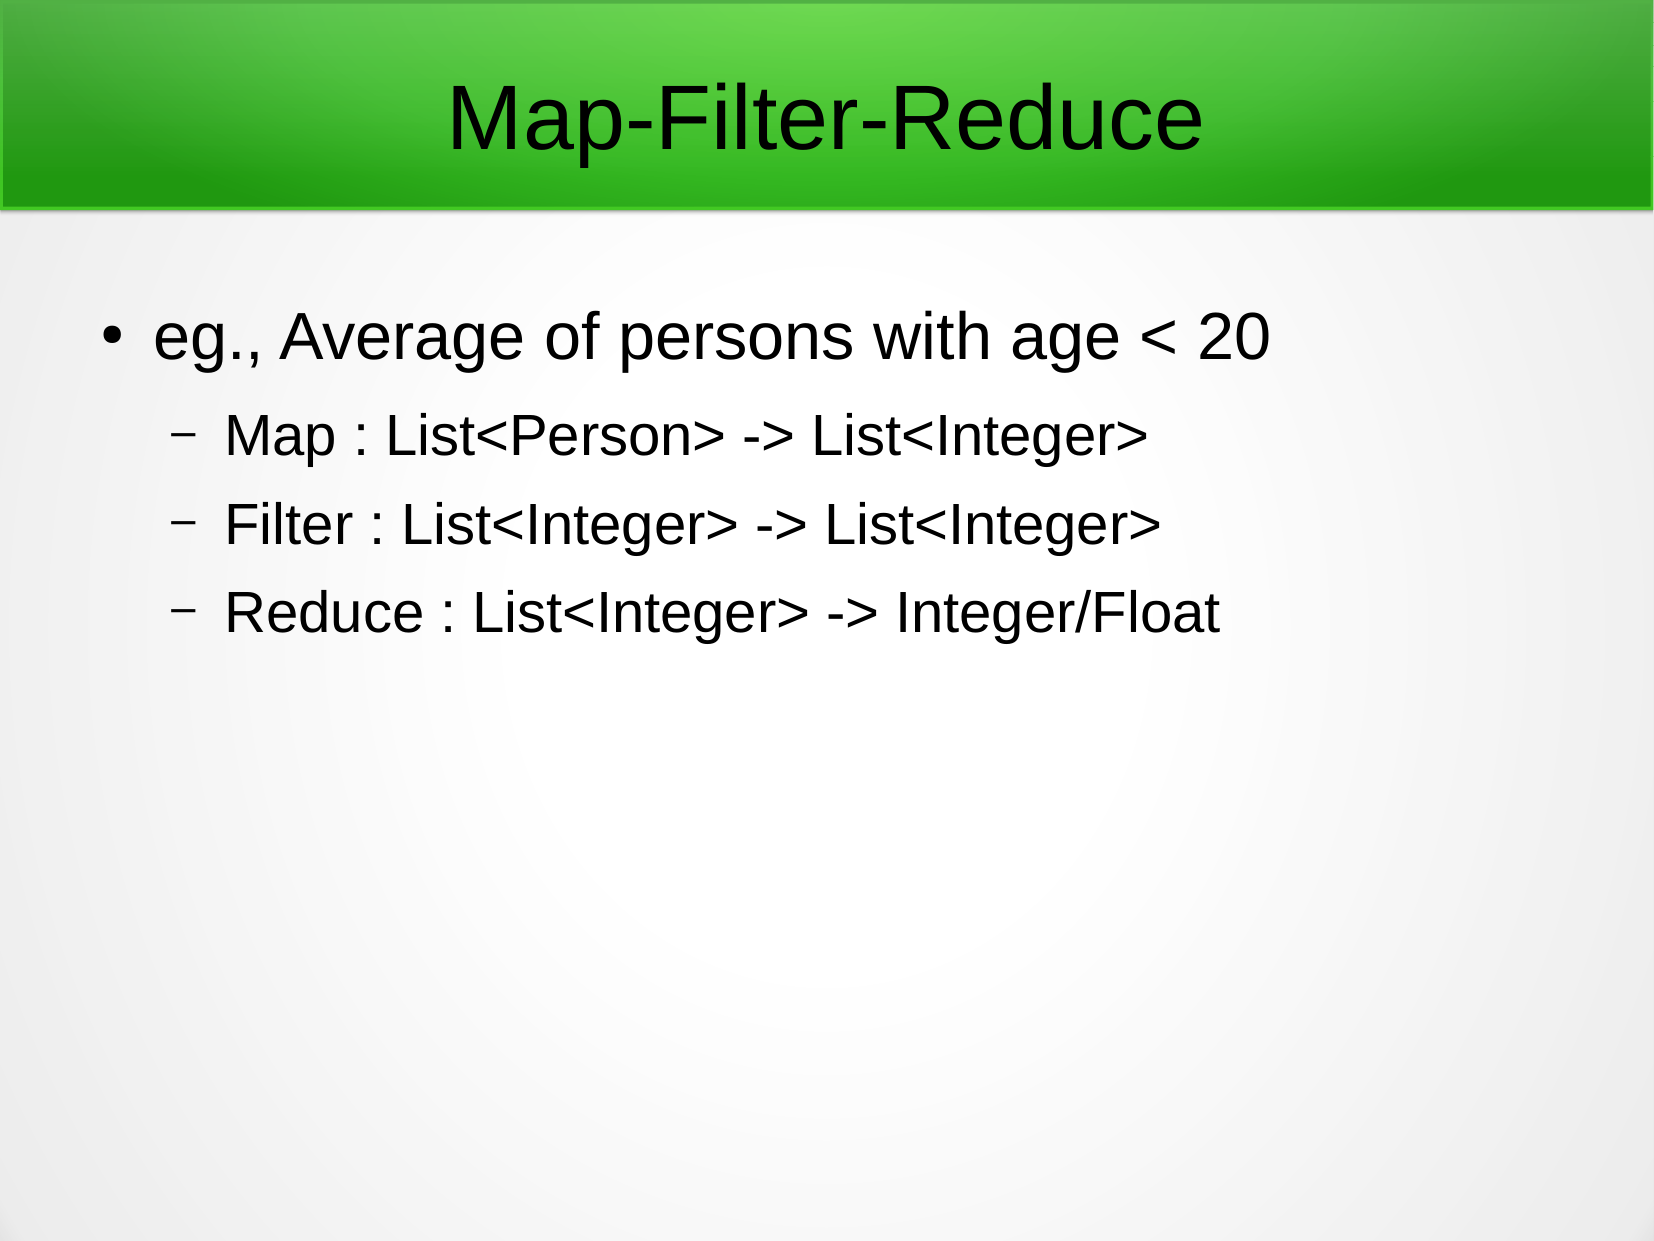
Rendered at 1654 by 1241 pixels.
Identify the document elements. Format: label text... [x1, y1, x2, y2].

list eg., Average of persons with age < 20 Map : List<Person> -> List<Integer> Filter : List<Integer> -> List<Integer> Reduce : List<Integer> -> Integer/Float [82, 299, 1571, 1019]
title Map-Filter-Reduce [82, 47, 1571, 189]
